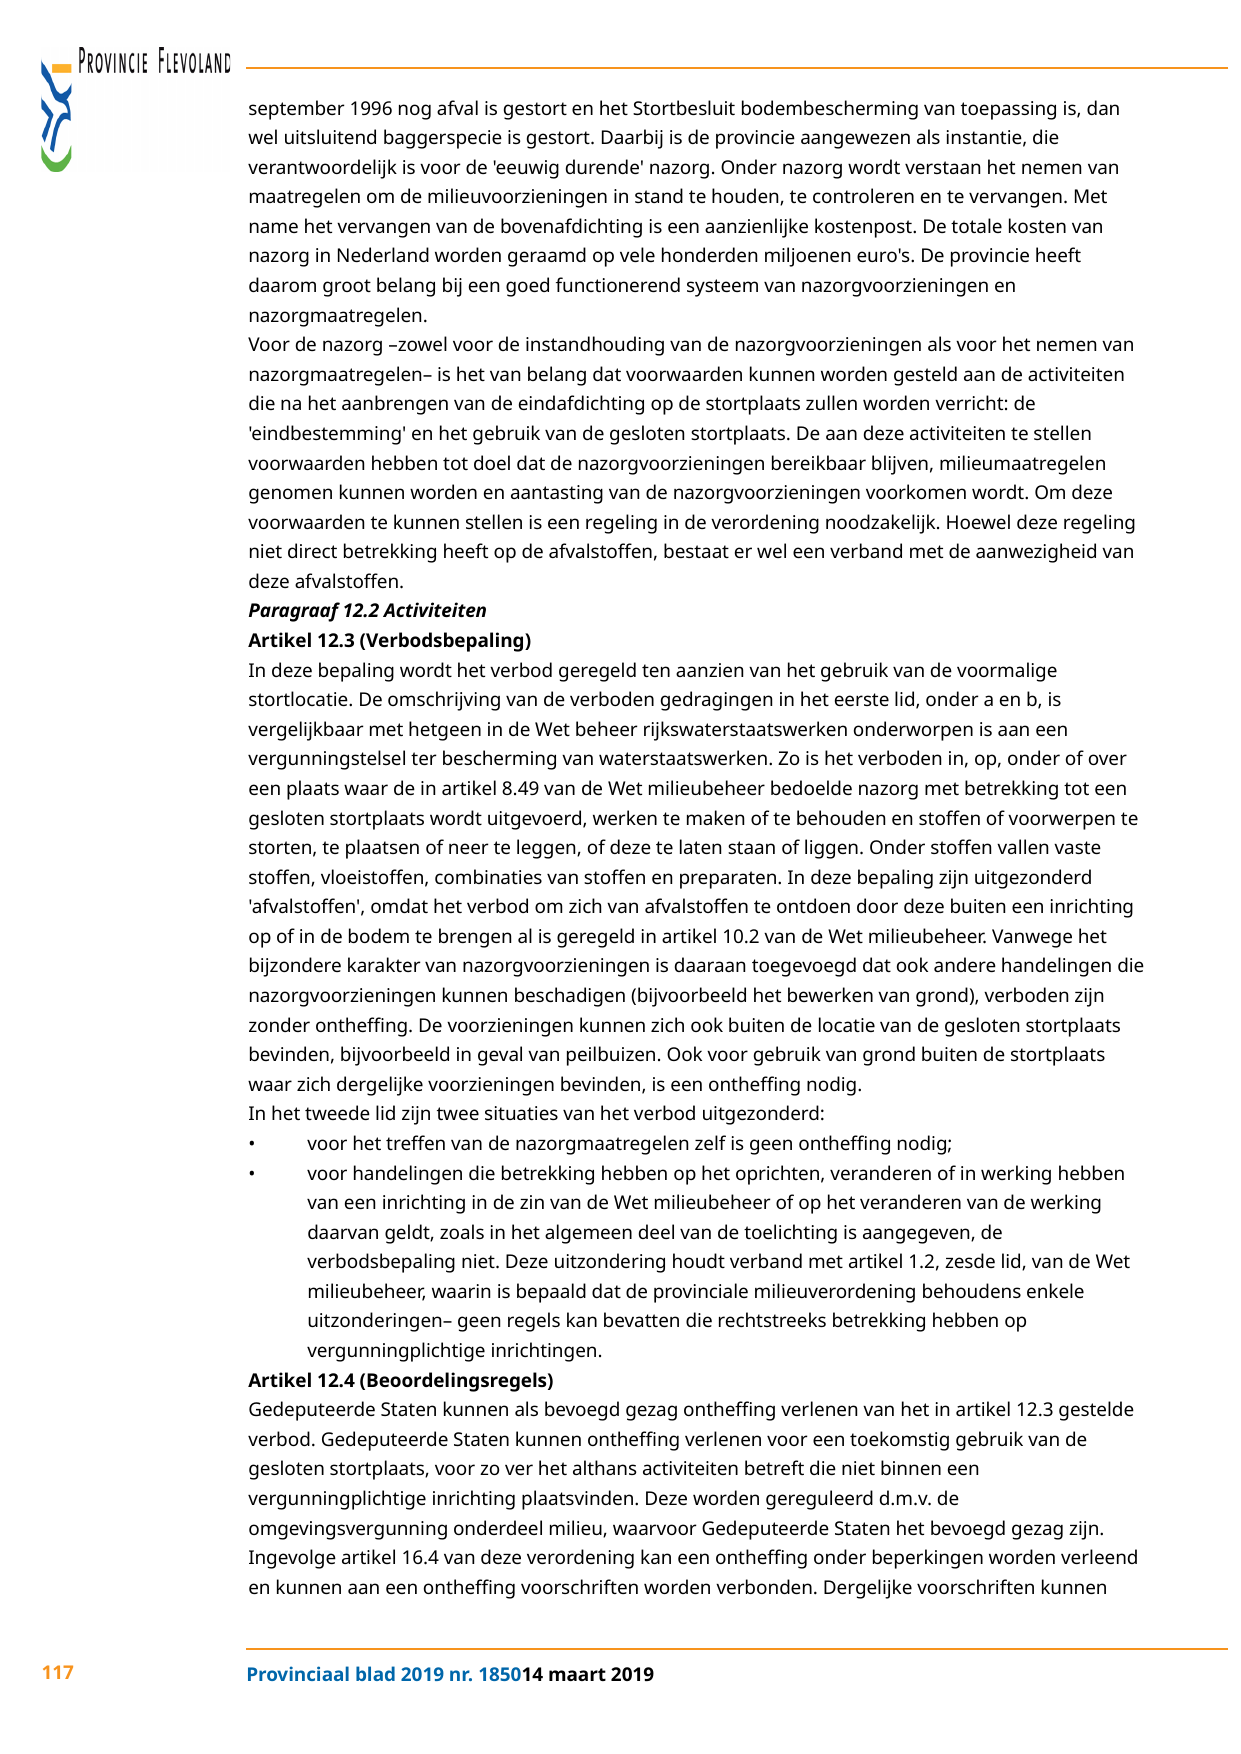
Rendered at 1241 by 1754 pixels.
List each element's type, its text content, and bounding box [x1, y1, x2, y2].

text Voor de nazorg –zowel voor de instandhouding van de nazorgvoorzieningen als voor het nemen van nazorgmaatregelen– is het van belang dat voorwaarden kunnen worden gesteld aan de activiteiten die na het aanbrengen van de eindafdichting op de stortplaats zullen worden verricht: de 'eindbestemming' en het gebruik van de gesloten stortplaats. De aan deze activiteiten te stellen voorwaarden hebben tot doel dat de nazorgvoorzieningen bereikbaar blijven, milieumaatregelen genomen kunnen worden en aantasting van de nazorgvoorzieningen voorkomen wordt. Om deze voorwaarden te kunnen stellen is een regeling in de verordening noodzakelijk. Hoewel deze regeling niet direct betrekking heeft op de afvalstoffen, bestaat er wel een verband met de aanwezigheid van deze afvalstoffen. [248, 331, 1152, 594]
text Artikel 12.3 (Verbodsbepaling) [248, 627, 1152, 653]
text Gedeputeerde Staten kunnen als bevoegd gezag ontheffing verlenen van het in artikel 12.3 gestelde verbod. Gedeputeerde Staten kunnen ontheffing verlenen voor een toekomstig gebruik van de gesloten stortplaats, voor zo ver het althans activiteiten betreft die niet binnen een vergunningplichtige inrichting plaatsvinden. Deze worden gereguleerd d.m.v. de omgevingsvergunning onderdeel milieu, waarvoor Gedeputeerde Staten het bevoegd gezag zijn. [248, 1396, 1152, 1541]
text Paragraaf 12.2 Activiteiten [248, 598, 1152, 623]
text In deze bepaling wordt het verbod geregeld ten aanzien van het gebruik van de voormalige stortlocatie. De omschrijving van de verboden gedragingen in het eerste lid, onder a en b, is vergelijkbaar met hetgeen in de Wet beheer rijkswaterstaatswerken onderworpen is aan een vergunningstelsel ter bescherming van waterstaatswerken. Zo is het verboden in, op, onder of over een plaats waar de in artikel 8.49 van de Wet milieubeheer bedoelde nazorg met betrekking tot een gesloten stortplaats wordt uitgevoerd, werken te maken of te behouden en stoffen of voorwerpen te storten, te plaatsen of neer te leggen, of deze te laten staan of liggen. Onder stoffen vallen vaste stoffen, vloeistoffen, combinaties van stoffen en preparaten. In deze bepaling zijn uitgezonderd 'afvalstoffen', omdat het verbod om zich van afvalstoffen te ontdoen door deze buiten een inrichting op of in de bodem te brengen al is geregeld in artikel 10.2 van de Wet milieubeheer. Vanwege het bijzondere karakter van nazorgvoorzieningen is daaraan toegevoegd dat ook andere handelingen die nazorgvoorzieningen kunnen beschadigen (bijvoorbeeld het bewerken van grond), verboden zijn zonder ontheffing. De voorzieningen kunnen zich ook buiten de locatie van de gesloten stortplaats bevinden, bijvoorbeeld in geval van peilbuizen. Ook voor gebruik van grond buiten de stortplaats waar zich dergelijke voorzieningen bevinden, is een ontheffing nodig. [248, 657, 1152, 1097]
text In het tweede lid zijn twee situaties van het verbod uitgezonderd: [248, 1101, 1152, 1126]
picture [41, 47, 231, 172]
list voor handelingen die betrekking hebben op het oprichten, veranderen of in werking hebben van een inrichting in de zin van de Wet milieubeheer of op het veranderen van de werking daarvan geldt, zoals in het algemeen deel van de toelichting is aangegeven, de verbodsbepaling niet. Deze uitzondering houdt verband met artikel 1.2, zesde lid, van de Wet milieubeheer, waarin is bepaald dat de provinciale milieuverordening behoudens enkele uitzonderingen– geen regels kan bevatten die rechtstreeks betrekking hebben op vergunningplichtige inrichtingen. [248, 1160, 1152, 1363]
text september 1996 nog afval is gestort en het Stortbesluit bodembescherming van toepassing is, dan wel uitsluitend baggerspecie is gestort. Daarbij is de provincie aangewezen als instantie, die verantwoordelijk is voor de 'eeuwig durende' nazorg. Onder nazorg wordt verstaan het nemen van maatregelen om de milieuvoorzieningen in stand te houden, te controleren en te vervangen. Met name het vervangen van de bovenafdichting is een aanzienlijke kostenpost. De totale kosten van nazorg in Nederland worden geraamd op vele honderden miljoenen euro's. De provincie heeft daarom groot belang bij een goed functionerend systeem van nazorgvoorzieningen en nazorgmaatregelen. [248, 95, 1152, 328]
text Artikel 12.4 (Beoordelingsregels) [248, 1367, 1152, 1393]
list voor het treffen van de nazorgmaatregelen zelf is geen ontheffing nodig; [248, 1130, 1152, 1156]
text Ingevolge artikel 16.4 van deze verordening kan een ontheffing onder beperkingen worden verleend en kunnen aan een ontheffing voorschriften worden verbonden. Dergelijke voorschriften kunnen [248, 1544, 1152, 1600]
